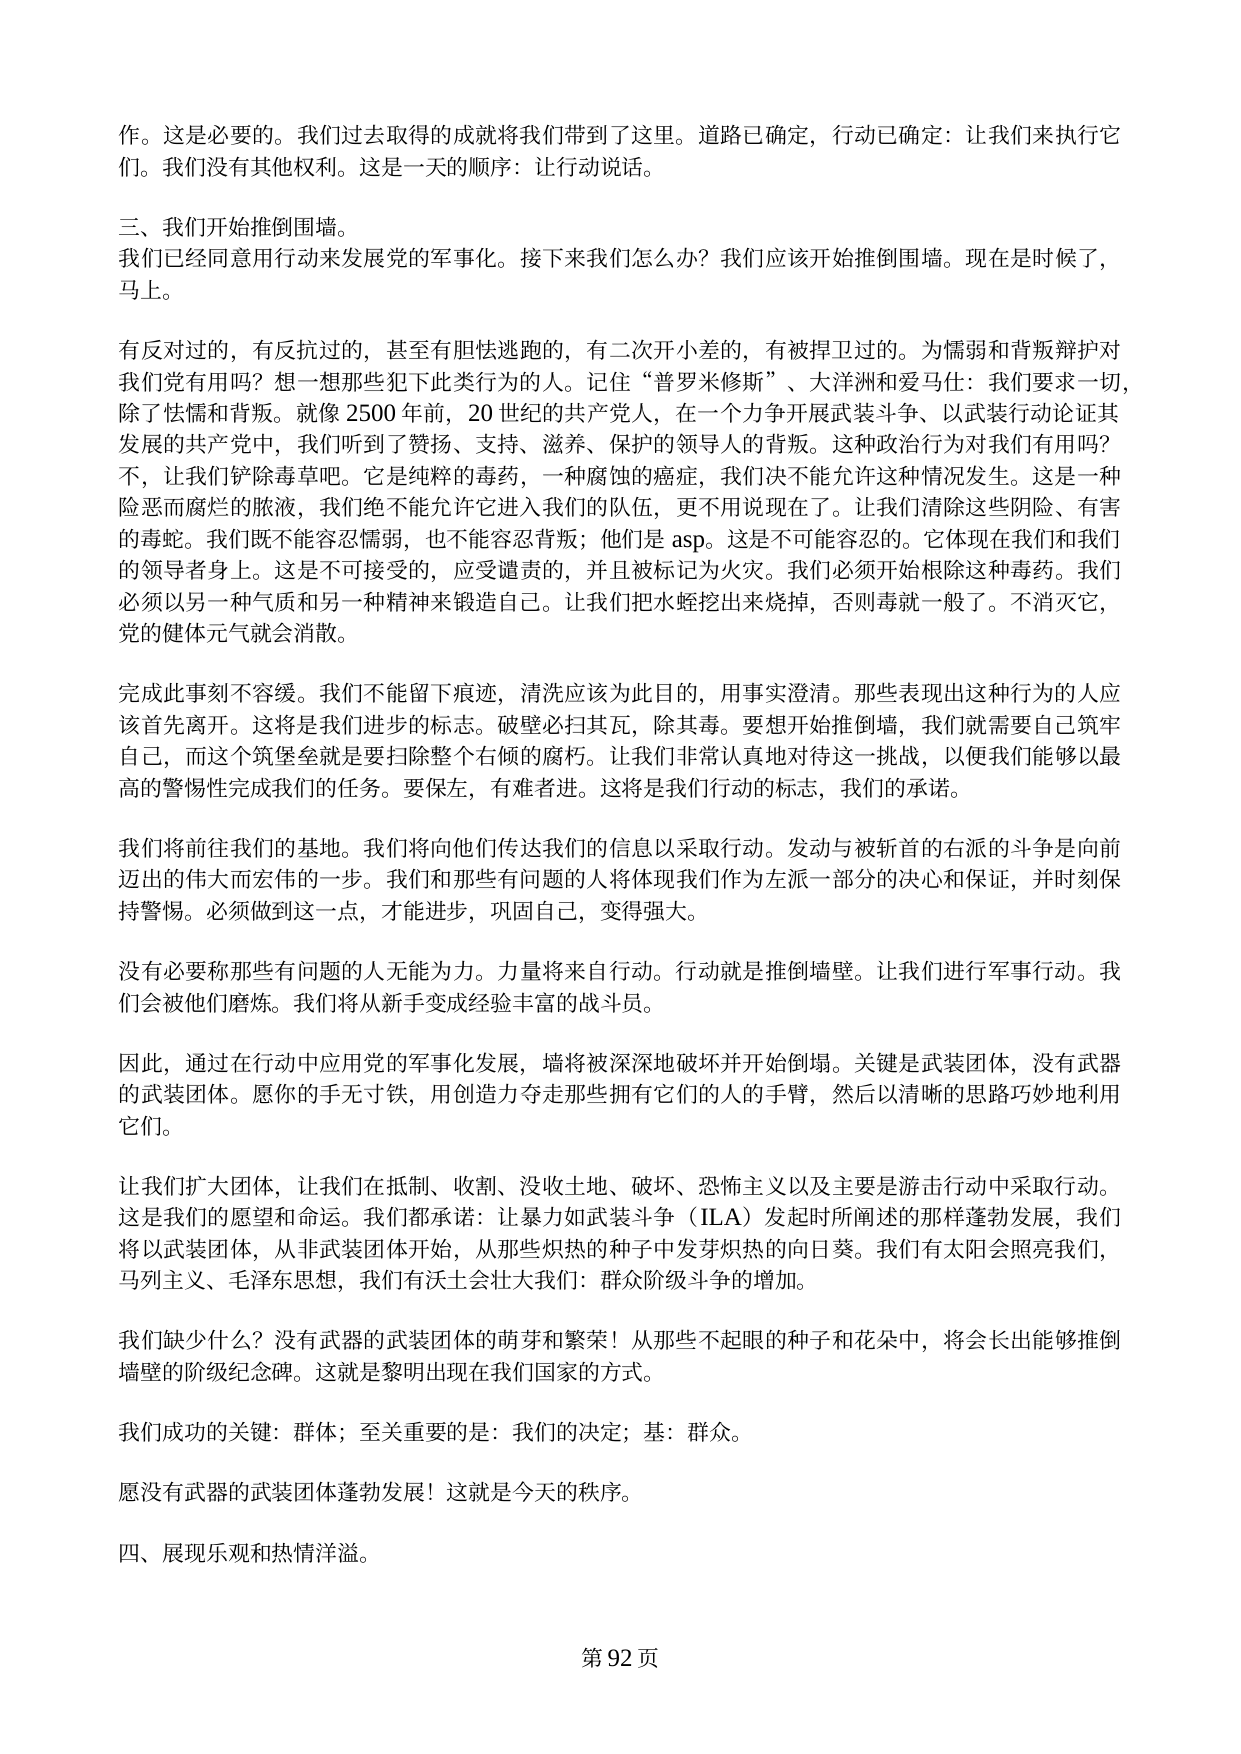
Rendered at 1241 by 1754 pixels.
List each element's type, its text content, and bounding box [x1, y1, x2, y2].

text 完成此事刻不容缓。我们不能留下痕迹，清洗应该为此目的，用事实澄清。那些表现出这种行为的人应该首先离开。这将是我们进步的标志。破壁必扫其瓦，除其毒。要想开始推倒墙，我们就需要自己筑牢自己，而这个筑堡垒就是要扫除整个右倾的腐朽。让我们非常认真地对待这一挑战，以便我们能够以最高的警惕性完成我们的任务。要保左，有难者进。这将是我们行动的标志，我们的承诺。 [118, 677, 1122, 802]
text 让我们扩大团体，让我们在抵制、收割、没收土地、破坏、恐怖主义以及主要是游击行动中采取行动。这是我们的愿望和命运。我们都承诺：让暴力如武装斗争（ILA）发起时所阐述的那样蓬勃发展，我们将以武装团体，从非武装团体开始，从那些炽热的种子中发芽炽热的向日葵。我们有太阳会照亮我们，马列主义、毛泽东思想，我们有沃土会壮大我们：群众阶级斗争的增加。 [118, 1169, 1122, 1295]
text 没有必要称那些有问题的人无能为力。力量将来自行动。行动就是推倒墙壁。让我们进行军事行动。我们会被他们磨炼。我们将从新手变成经验丰富的战斗员。 [118, 954, 1122, 1017]
text 愿没有武器的武装团体蓬勃发展！这就是今天的秩序。 [118, 1476, 1122, 1507]
text 我们将前往我们的基地。我们将向他们传达我们的信息以采取行动。发动与被斩首的右派的斗争是向前迈出的伟大而宏伟的一步。我们和那些有问题的人将体现我们作为左派一部分的决心和保证，并时刻保持警惕。必须做到这一点，才能进步，巩固自己，变得强大。 [118, 831, 1122, 926]
text 三、我们开始推倒围墙。 [118, 210, 1122, 242]
text 四、展现乐观和热情洋溢。 [118, 1536, 1122, 1567]
text 作。这是必要的。我们过去取得的成就将我们带到了这里。道路已确定，行动已确定：让我们来执行它们。我们没有其他权利。这是一天的顺序：让行动说话。 [118, 118, 1122, 181]
text 我们成功的关键：群体；至关重要的是：我们的决定；基：群众。 [118, 1415, 1122, 1447]
text 因此，通过在行动中应用党的军事化发展，墙将被深深地破坏并开始倒塌。关键是武装团体，没有武器的武装团体。愿你的手无寸铁，用创造力夺走那些拥有它们的人的手臂，然后以清晰的思路巧妙地利用它们。 [118, 1046, 1122, 1140]
text 我们已经同意用行动来发展党的军事化。接下来我们怎么办？我们应该开始推倒围墙。现在是时候了，马上。 [118, 242, 1122, 304]
text 有反对过的，有反抗过的，甚至有胆怯逃跑的，有二次开小差的，有被捍卫过的。为懦弱和背叛辩护对我们党有用吗？想一想那些犯下此类行为的人。记住“普罗米修斯”、大洋洲和爱马仕：我们要求一切，除了怯懦和背叛。就像2500年前，20世纪的共产党人，在一个力争开展武装斗争、以武装行动论证其发展的共产党中，我们听到了赞扬、支持、滋养、保护的领导人的背叛。这种政治行为对我们有用吗？不，让我们铲除毒草吧。它是纯粹的毒药，一种腐蚀的癌症，我们决不能允许这种情况发生。这是一种险恶而腐烂的脓液，我们绝不能允许它进入我们的队伍，更不用说现在了。让我们清除这些阴险、有害的毒蛇。我们既不能容忍懦弱，也不能容忍背叛；他们是asp。这是不可能容忍的。它体现在我们和我们的领导者身上。这是不可接受的，应受谴责的，并且被标记为火灾。我们必须开始根除这种毒药。我们必须以另一种气质和另一种精神来锻造自己。让我们把水蛭挖出来烧掉，否则毒就一般了。不消灭它，党的健体元气就会消散。 [118, 333, 1122, 648]
text 我们缺少什么？没有武器的武装团体的萌芽和繁荣！从那些不起眼的种子和花朵中，将会长出能够推倒墙壁的阶级纪念碑。这就是黎明出现在我们国家的方式。 [118, 1324, 1122, 1387]
